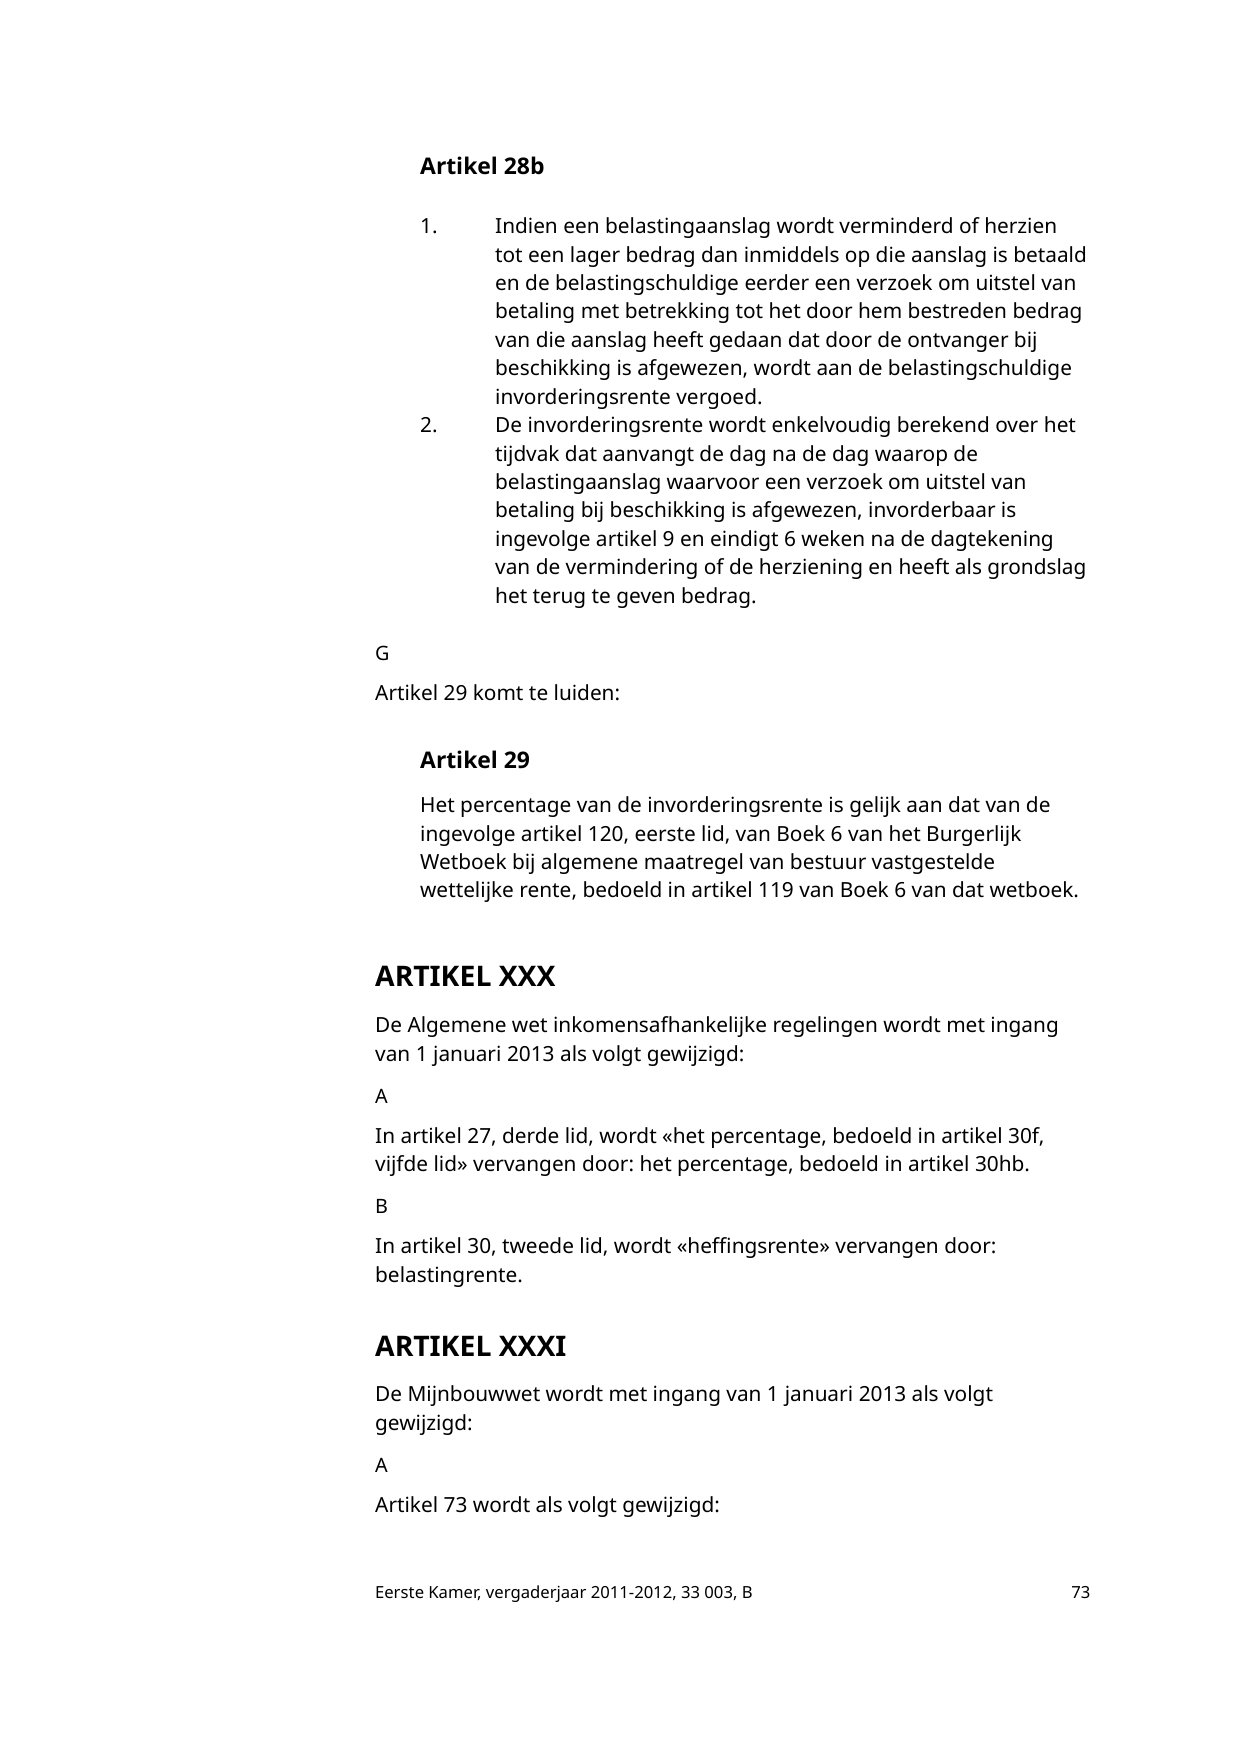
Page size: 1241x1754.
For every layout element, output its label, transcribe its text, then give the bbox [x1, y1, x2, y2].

text A [375, 1082, 1090, 1109]
text In artikel 30, tweede lid, wordt «heffingsrente» vervangen door: belastingrente. [375, 1231, 1090, 1288]
list De invorderingsrente wordt enkelvoudig berekend over het tijdvak dat aanvangt de dag na de dag waarop de belastingaanslag waarvoor een verzoek om uitstel van betaling bij beschikking is afgewezen, invorderbaar is ingevolge artikel 9 en eindigt 6 weken na de dagtekening van de vermindering of de herziening en heeft als grondslag het terug te geven bedrag. [420, 410, 1090, 609]
text Artikel 73 wordt als volgt gewijzigd: [375, 1490, 1090, 1518]
subtitle ARTIKEL XXX [375, 957, 1090, 995]
text G [375, 639, 1090, 666]
text In artikel 27, derde lid, wordt «het percentage, bedoeld in artikel 30f, vijfde lid» vervangen door: het percentage, bedoeld in artikel 30hb. [375, 1121, 1090, 1178]
text Artikel 29 komt te luiden: [375, 678, 1090, 707]
subtitle ARTIKEL XXXI [375, 1326, 1090, 1364]
text De Algemene wet inkomensafhankelijke regelingen wordt met ingang van 1 januari 2013 als volgt gewijzigd: [375, 1010, 1090, 1067]
text A [375, 1451, 1090, 1478]
subtitle Artikel 29 [420, 744, 1090, 775]
text De Mijnbouwwet wordt met ingang van 1 januari 2013 als volgt gewijzigd: [375, 1379, 1090, 1436]
text Het percentage van de invorderingsrente is gelijk aan dat van de ingevolge artikel 120, eerste lid, van Boek 6 van het Burgerlijk Wetboek bij algemene maatregel van bestuur vastgestelde wettelijke rente, bedoeld in artikel 119 van Boek 6 van dat wetboek. [420, 790, 1090, 904]
subtitle Artikel 28b [420, 150, 1090, 181]
list Indien een belastingaanslag wordt verminderd of herzien tot een lager bedrag dan inmiddels op die aanslag is betaald en de belastingschuldige eerder een verzoek om uitstel van betaling met betrekking tot het door hem bestreden bedrag van die aanslag heeft gedaan dat door de ontvanger bij beschikking is afgewezen, wordt aan de belastingschuldige invorderingsrente vergoed. [420, 211, 1090, 410]
text B [375, 1193, 1090, 1220]
